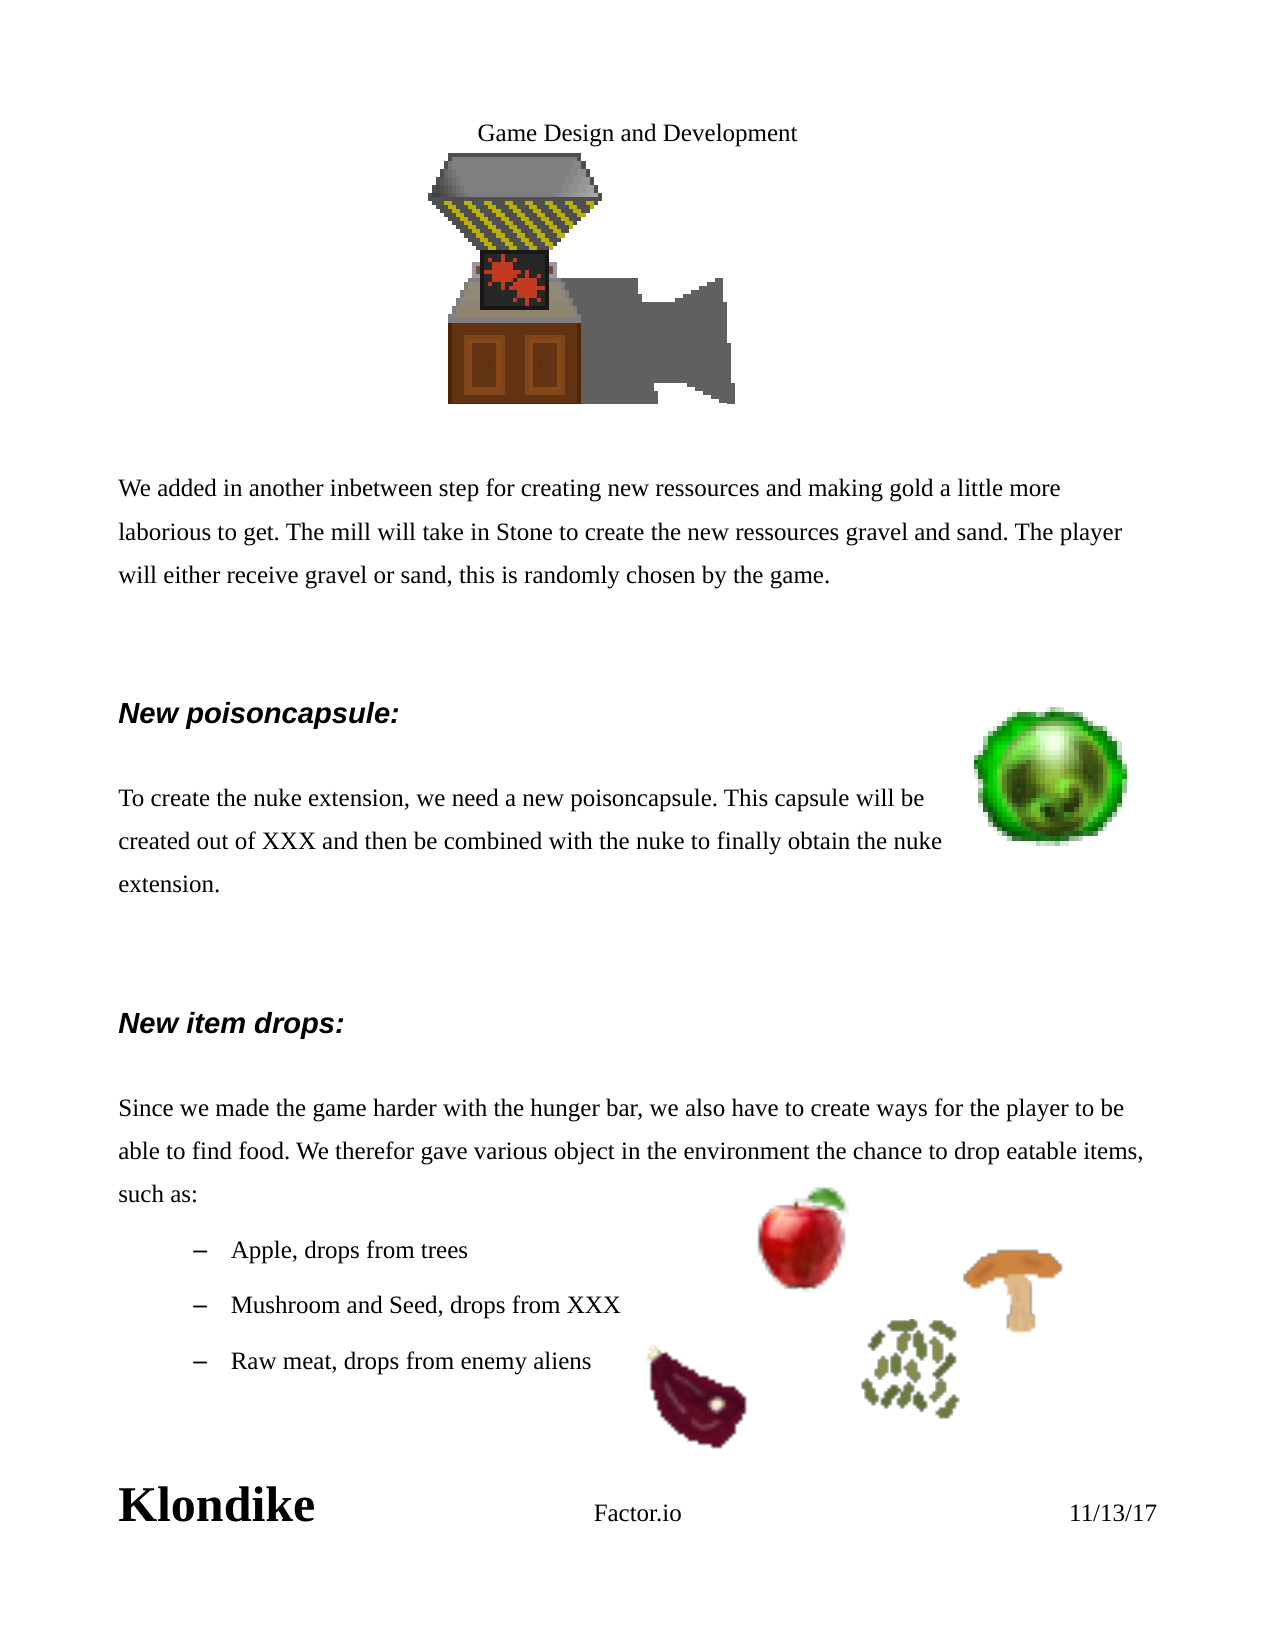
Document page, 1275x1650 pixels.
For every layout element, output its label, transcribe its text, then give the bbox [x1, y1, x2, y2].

text Since we made the game harder with the hunger bar, we also have to create ways for the player to be able to find food. We therefor gave various object in the environment the chance to drop eatable items, such as: [118, 1093, 1157, 1208]
text We added in another inbetween step for creating new ressources and making gold a little more laborious to get. The mill will take in Stone to create the new ressources gravel and sand. The player will either receive gravel or sand, this is randomly chosen by the game. [118, 473, 1157, 588]
list [1069, 1291, 1157, 1319]
list [963, 1346, 1157, 1375]
text To create the nuke extension, we need a new poisoncapsule. This capsule will be created out of XXX and then be combined with the nuke to finally obtain the nuke extension. [118, 783, 1157, 898]
picture [642, 1344, 750, 1452]
picture [860, 1235, 1069, 1422]
picture [746, 1186, 860, 1300]
list [750, 1346, 860, 1375]
subtitle New item drops: [118, 1006, 1157, 1039]
list [860, 1235, 962, 1264]
list Raw meat, drops from enemy aliens [193, 1346, 642, 1375]
list [1069, 1235, 1157, 1264]
list Mushroom and Seed, drops from XXX [193, 1291, 962, 1319]
picture [974, 698, 1127, 851]
subtitle New poisoncapsule: [118, 696, 1157, 729]
list Apple, drops from trees [193, 1235, 746, 1264]
picture [412, 153, 747, 404]
